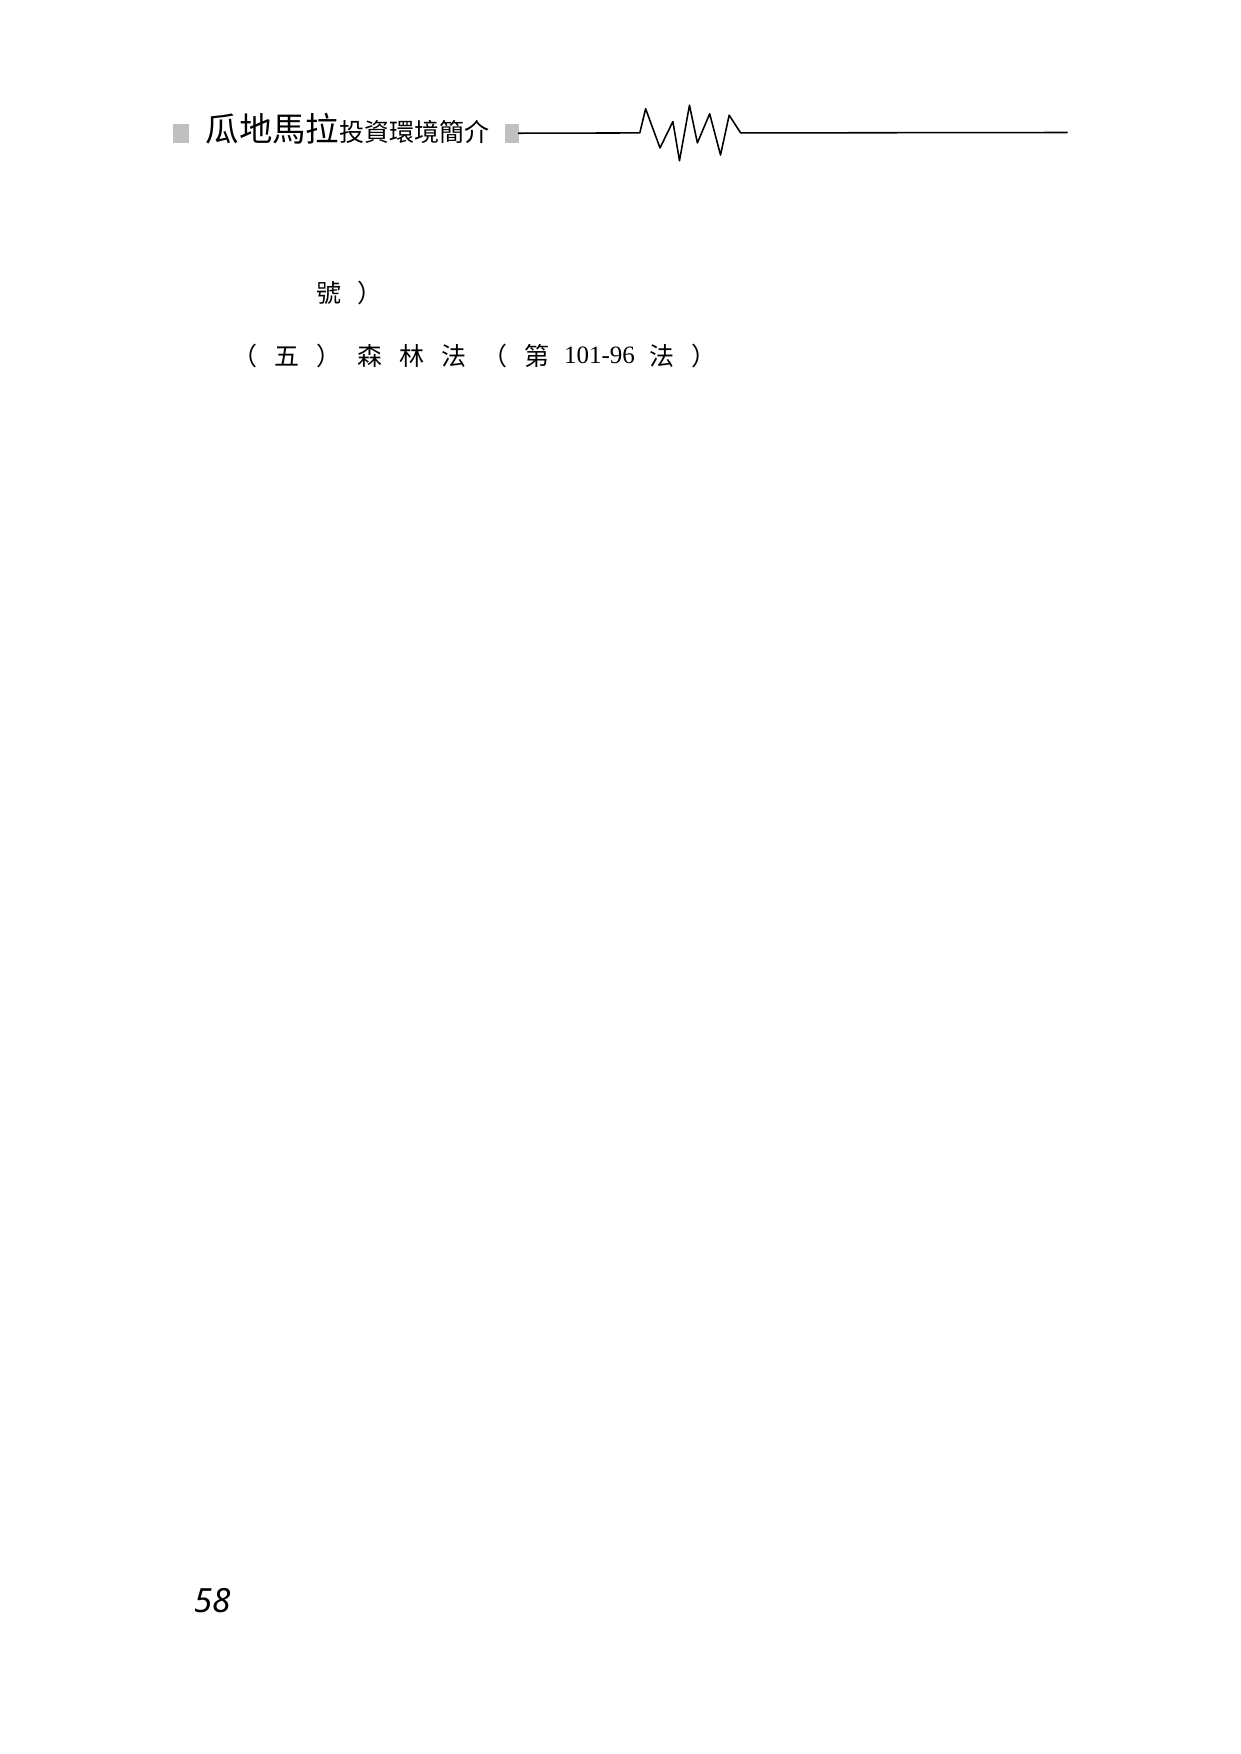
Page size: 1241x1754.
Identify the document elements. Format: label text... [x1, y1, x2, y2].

text 號） [207, 250, 1058, 313]
text （五）森林法（第101-96法） [207, 313, 1058, 375]
